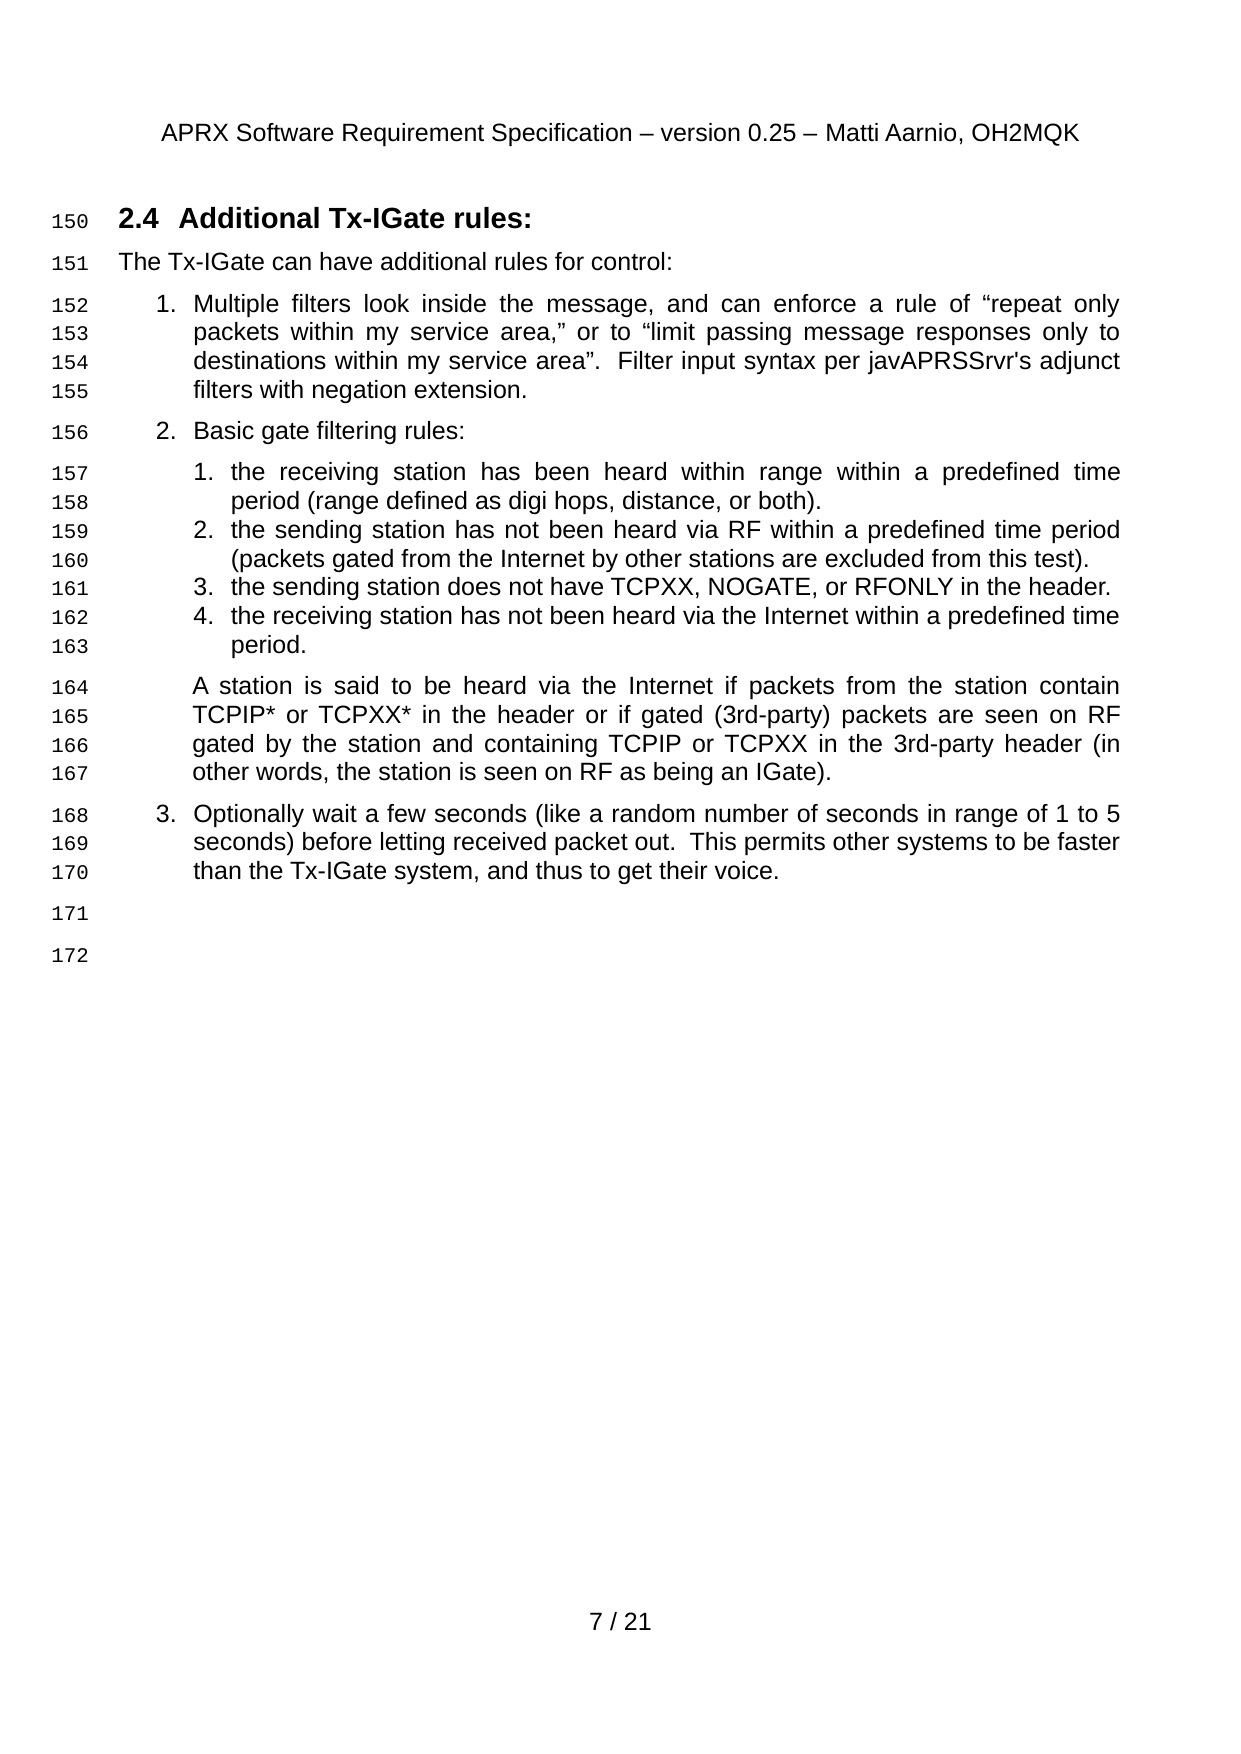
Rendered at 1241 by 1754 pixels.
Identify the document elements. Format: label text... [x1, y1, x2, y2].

list the receiving station has been heard within range within a predefined time period (range defined as digi hops, distance, or both). [193, 457, 1122, 515]
list Multiple filters look inside the message, and can enforce a rule of “repeat only packets within my service area,” or to “limit passing message responses only to destinations within my service area”. Filter input syntax per javAPRSSrvr's adjunct filters with negation extension. [156, 289, 1122, 404]
list the sending station does not have TCPXX, NOGATE, or RFONLY in the header. [193, 572, 1122, 601]
list the sending station has not been heard via RF within a predefined time period (packets gated from the Internet by other stations are excluded from this test). [193, 515, 1122, 572]
list the receiving station has not been heard via the Internet within a predefined time period. [193, 601, 1122, 659]
subtitle Additional Tx-IGate rules: [118, 201, 1122, 235]
list Optionally wait a few seconds (like a random number of seconds in range of 1 to 5 seconds) before letting received packet out. This permits other systems to be faster than the Tx-IGate system, and thus to get their voice. [156, 799, 1122, 885]
text A station is said to be heard via the Internet if packets from the station contain TCPIP* or TCPXX* in the header or if gated (3rd-party) packets are seen on RF gated by the station and containing TCPIP or TCPXX in the 3rd-party header (in other words, the station is seen on RF as being an IGate). [192, 671, 1122, 786]
text The Tx-IGate can have additional rules for control: [118, 247, 1122, 276]
list Basic gate filtering rules: [156, 416, 1122, 445]
